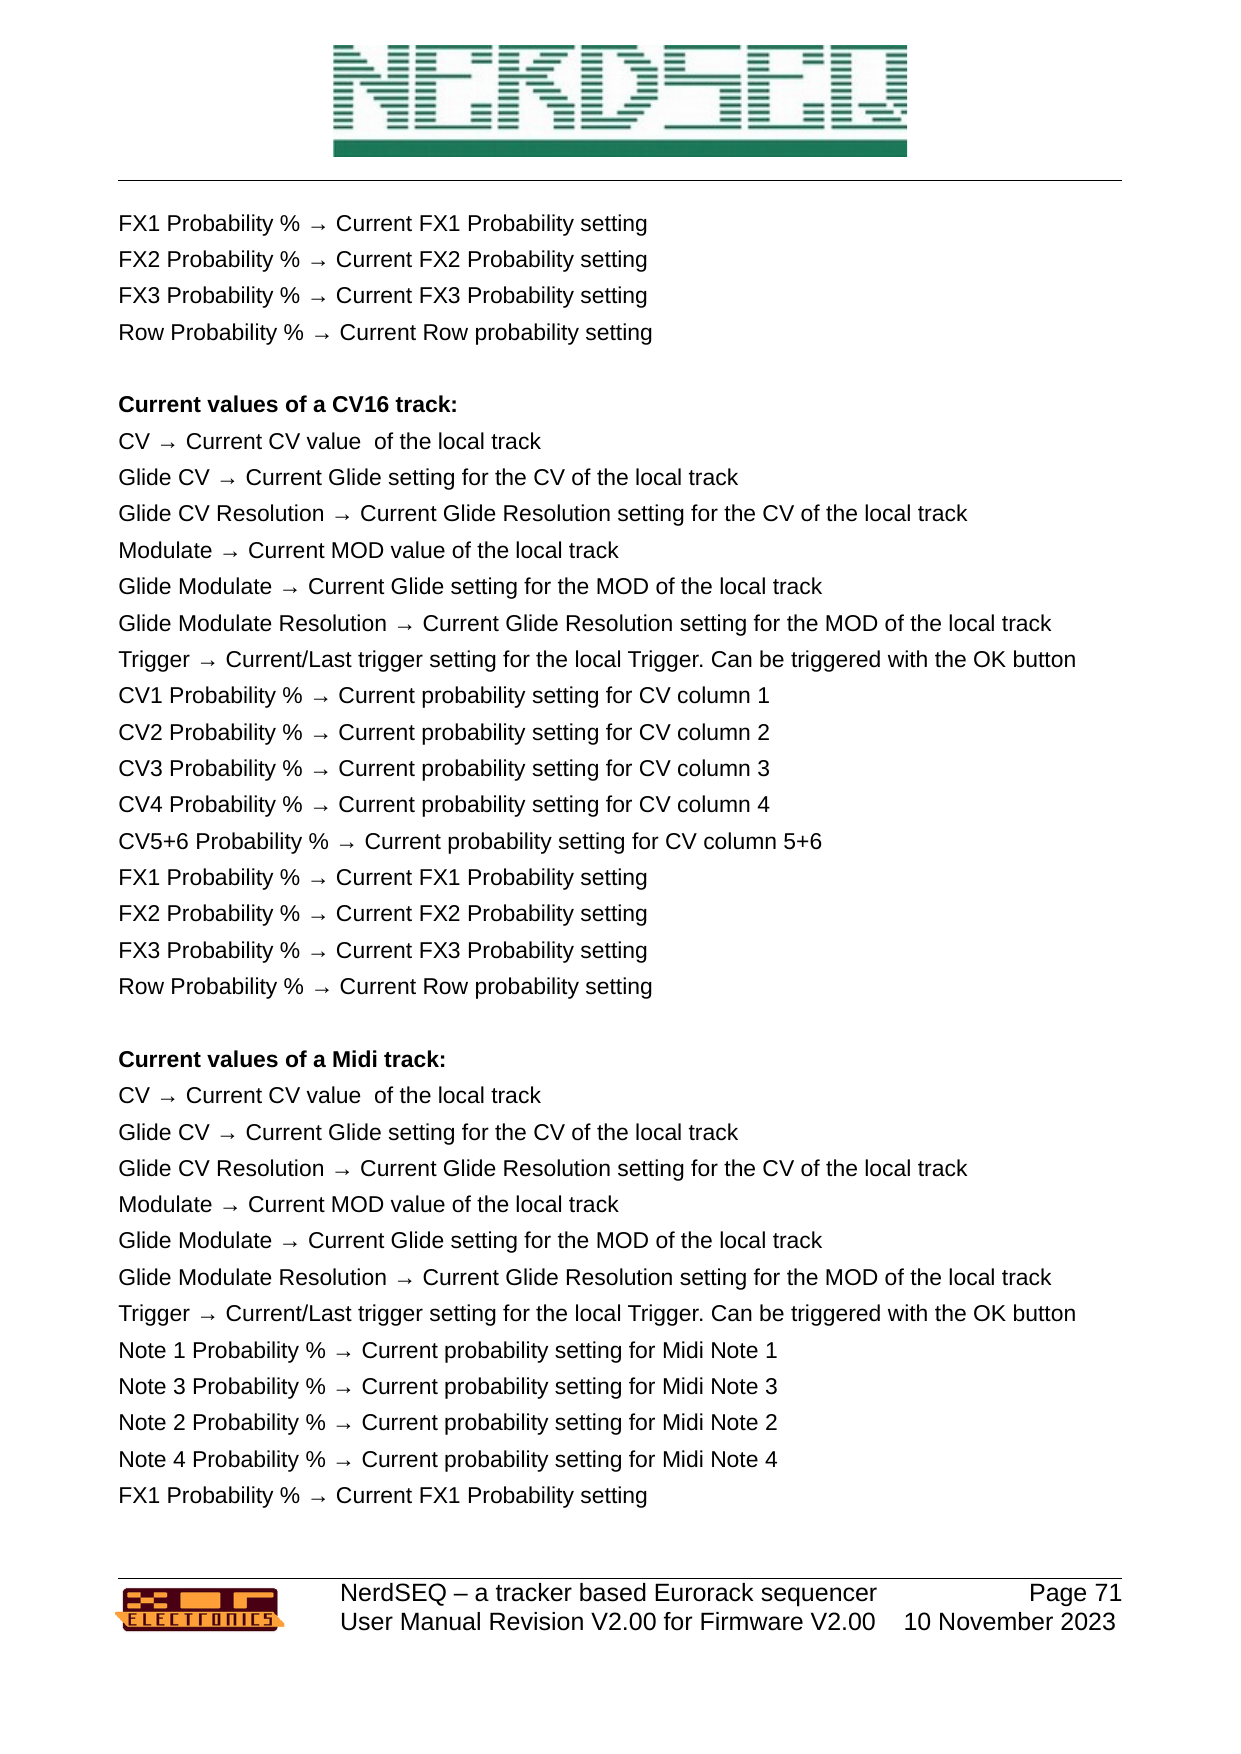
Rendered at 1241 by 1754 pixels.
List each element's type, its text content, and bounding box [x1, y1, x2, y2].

text Note 4 Probability % → Current probability setting for Midi Note 4 [118, 1446, 1122, 1472]
text Glide CV Resolution → Current Glide Resolution setting for the CV of the local track [118, 1155, 1122, 1181]
text Glide CV Resolution → Current Glide Resolution setting for the CV of the local track [118, 500, 1122, 527]
text CV2 Probability % → Current probability setting for CV column 2 [118, 718, 1122, 745]
text Trigger → Current/Last trigger setting for the local Trigger. Can be triggered with the OK button [118, 1300, 1122, 1327]
text Glide Modulate → Current Glide setting for the MOD of the local track [118, 573, 1122, 599]
text Note 1 Probability % → Current probability setting for Midi Note 1 [118, 1337, 1122, 1363]
picture [115, 1584, 285, 1634]
text Modulate → Current MOD value of the local track [118, 537, 1122, 563]
text FX1 Probability % → Current FX1 Probability setting [118, 1482, 1122, 1508]
text Modulate → Current MOD value of the local track [118, 1191, 1122, 1217]
text Trigger → Current/Last trigger setting for the local Trigger. Can be triggered with the OK button [118, 646, 1122, 672]
text CV4 Probability % → Current probability setting for CV column 4 [118, 791, 1122, 818]
text FX1 Probability % → Current FX1 Probability setting [118, 864, 1122, 890]
text Glide CV → Current Glide setting for the CV of the local track [118, 464, 1122, 490]
text Current values of a CV16 track: [118, 391, 1122, 418]
text FX2 Probability % → Current FX2 Probability setting [118, 246, 1122, 272]
text Glide Modulate Resolution → Current Glide Resolution setting for the MOD of the local track [118, 1264, 1122, 1290]
text Current values of a Midi track: [118, 1046, 1122, 1072]
text CV3 Probability % → Current probability setting for CV column 3 [118, 755, 1122, 781]
text CV → Current CV value of the local track [118, 1082, 1122, 1108]
text CV → Current CV value of the local track [118, 428, 1122, 454]
text FX1 Probability % → Current FX1 Probability setting [118, 209, 1122, 236]
text CV1 Probability % → Current probability setting for CV column 1 [118, 682, 1122, 708]
text Row Probability % → Current Row probability setting [118, 319, 1122, 345]
text Glide CV → Current Glide setting for the CV of the local track [118, 1118, 1122, 1145]
text FX2 Probability % → Current FX2 Probability setting [118, 900, 1122, 927]
text Glide Modulate → Current Glide setting for the MOD of the local track [118, 1227, 1122, 1254]
text FX3 Probability % → Current FX3 Probability setting [118, 937, 1122, 963]
text Note 2 Probability % → Current probability setting for Midi Note 2 [118, 1409, 1122, 1436]
text Row Probability % → Current Row probability setting [118, 973, 1122, 999]
text CV5+6 Probability % → Current probability setting for CV column 5+6 [118, 828, 1122, 854]
picture [333, 45, 908, 157]
text Note 3 Probability % → Current probability setting for Midi Note 3 [118, 1373, 1122, 1399]
text Glide Modulate Resolution → Current Glide Resolution setting for the MOD of the local track [118, 609, 1122, 636]
text FX3 Probability % → Current FX3 Probability setting [118, 282, 1122, 309]
